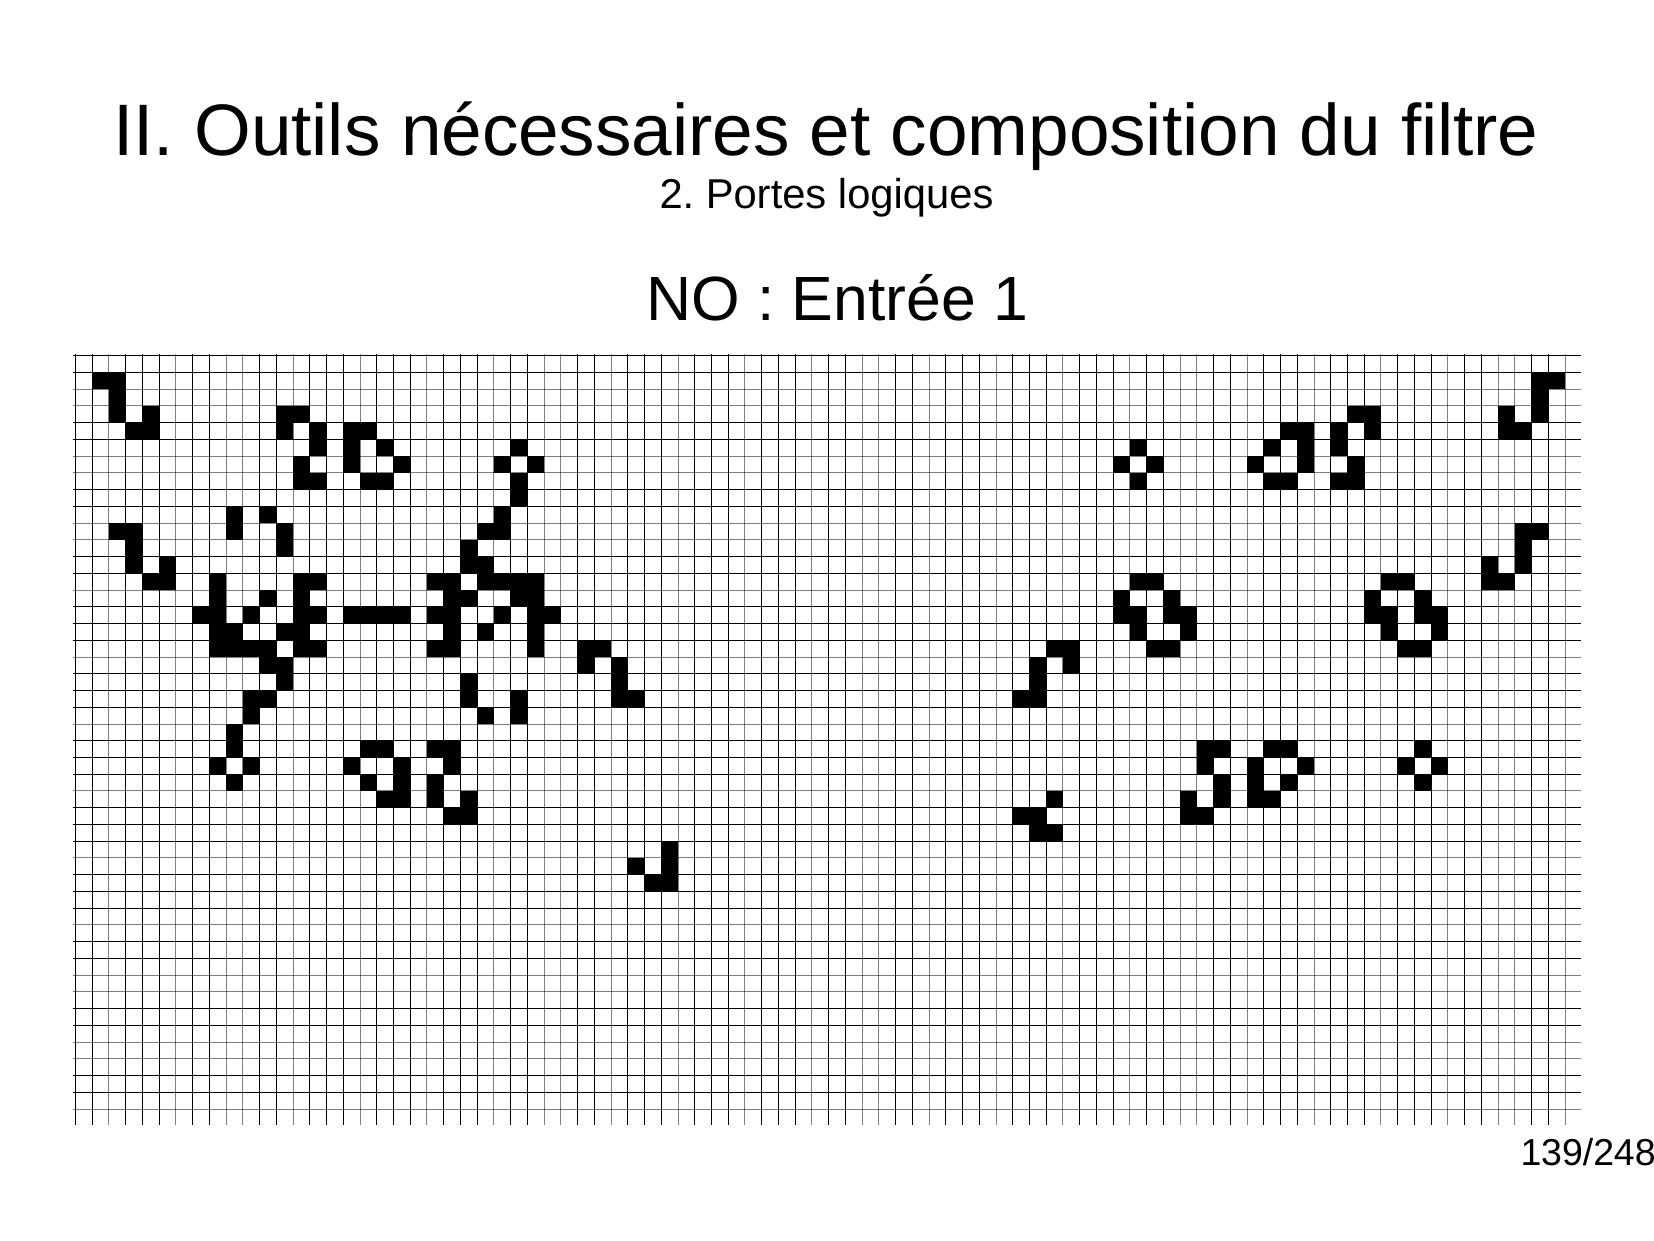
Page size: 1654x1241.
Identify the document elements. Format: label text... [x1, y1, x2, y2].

picture [73, 354, 1581, 1125]
title II. Outils nécessaires et composition du filtre 2. Portes logiques [82, 49, 1571, 257]
text_box NO : Entrée 1 [631, 256, 1044, 342]
text_box <number>/248 [1505, 1124, 1654, 1182]
